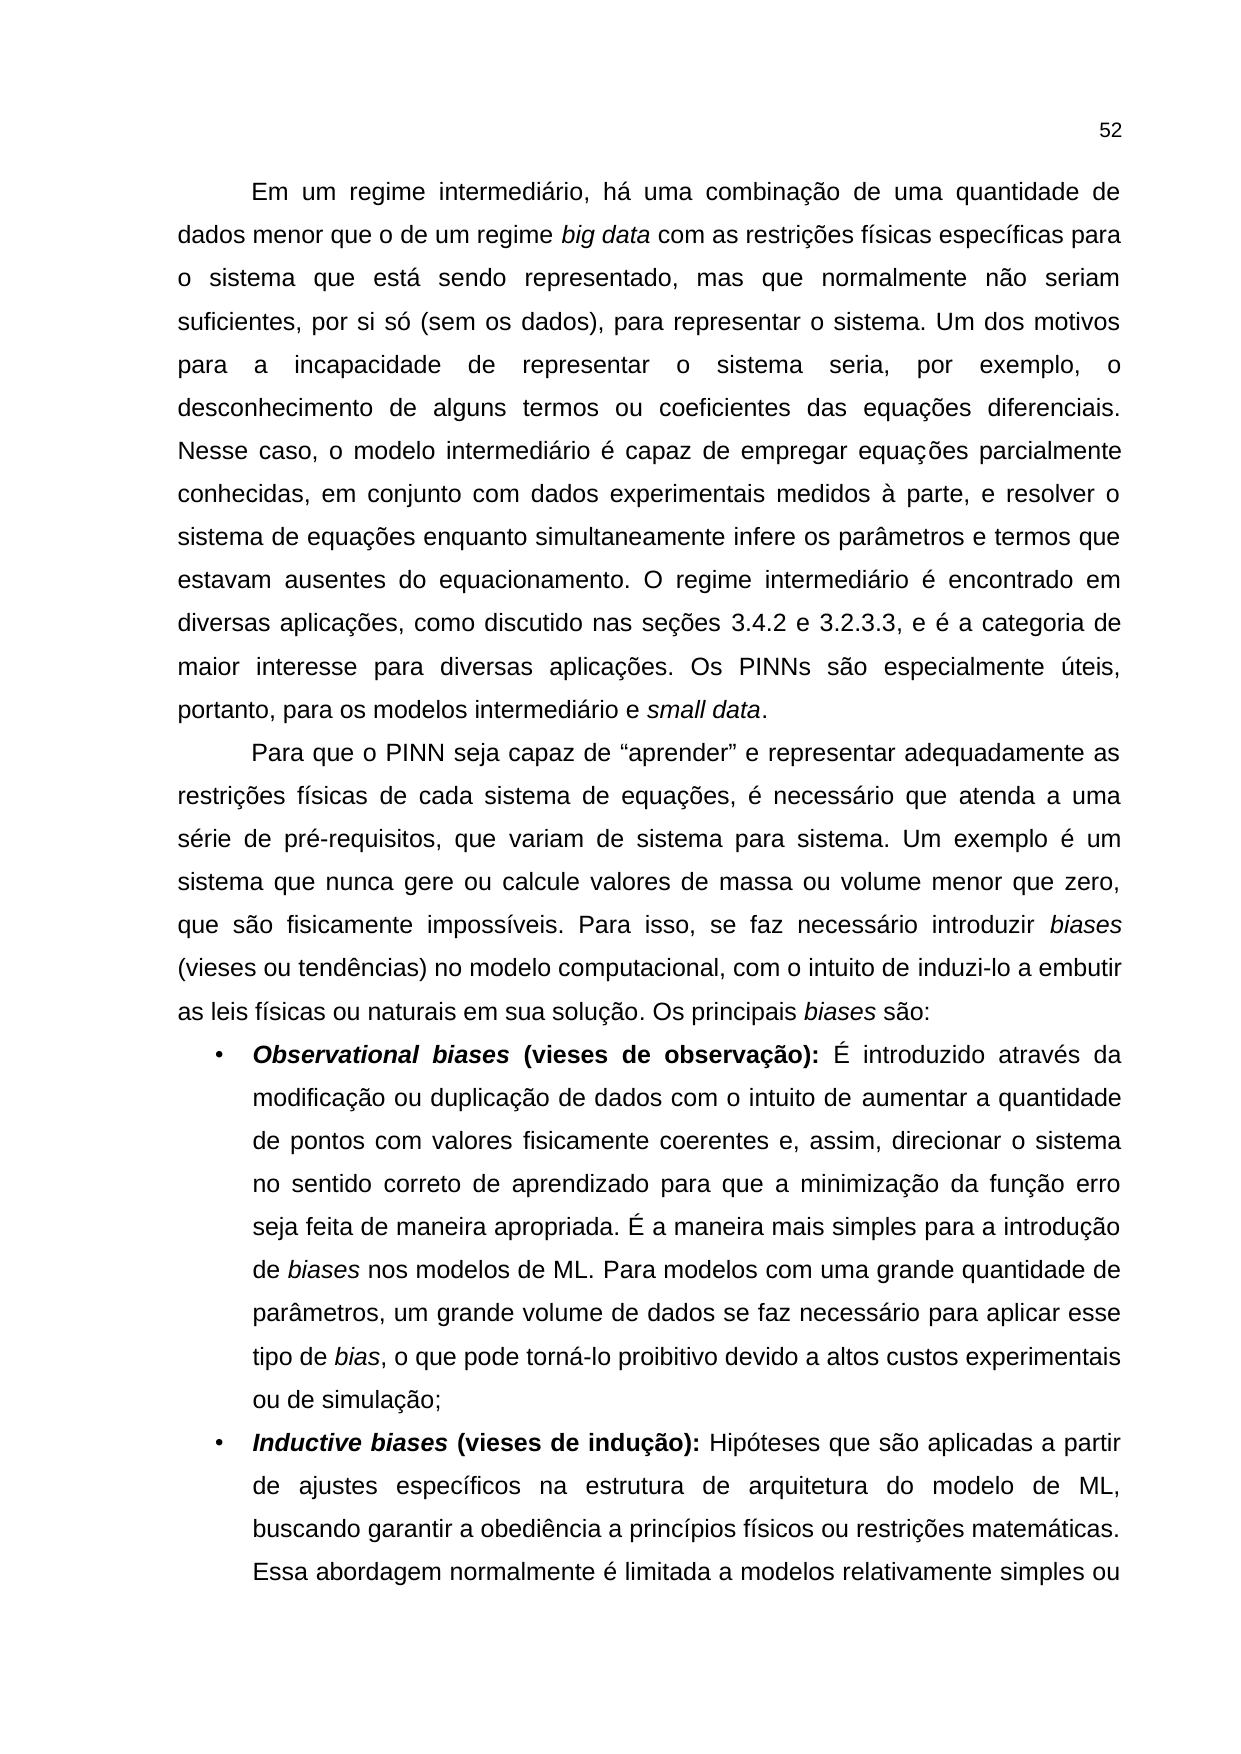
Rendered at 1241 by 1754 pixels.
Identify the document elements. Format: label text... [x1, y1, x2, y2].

text Para que o PINN seja capaz de “aprender” e representar adequadamente as restrições físicas de cada sistema de equações, é necessário que atenda a uma série de pré-requisitos, que variam de sistema para sistema. Um exemplo é um sistema que nunca gere ou calcule valores de massa ou volume menor que zero, que são fisicamente impossíveis. Para isso, se faz necessário introduzir biases (vieses ou tendências) no modelo computacional, com o intuito de induzi-lo a embutir as leis físicas ou naturais em sua solução. Os principais biases são: [177, 738, 1122, 1025]
list Inductive biases (vieses de indução): Hipóteses que são aplicadas a partir de ajustes específicos na estrutura de arquitetura do modelo de ML, buscando garantir a obediência a princípios físicos ou restrições matemáticas. Essa abordagem normalmente é limitada a modelos relativamente simples ou [215, 1428, 1122, 1586]
list Observational biases (vieses de observação): É introduzido através da modificação ou duplicação de dados com o intuito de aumentar a quantidade de pontos com valores fisicamente coerentes e, assim, direcionar o sistema no sentido correto de aprendizado para que a minimização da função erro seja feita de maneira apropriada. É a maneira mais simples para a introdução de biases nos modelos de ML. Para modelos com uma grande quantidade de parâmetros, um grande volume de dados se faz necessário para aplicar esse tipo de bias, o que pode torná-lo proibitivo devido a altos custos experimentais ou de simulação; [215, 1039, 1122, 1413]
text Em um regime intermediário, há uma combinação de uma quantidade de dados menor que o de um regime big data com as restrições físicas específicas para o sistema que está sendo representado, mas que normalmente não seriam suficientes, por si só (sem os dados), para representar o sistema. Um dos motivos para a incapacidade de representar o sistema seria, por exemplo, o desconhecimento de alguns termos ou coeficientes das equações diferenciais. Nesse caso, o modelo intermediário é capaz de empregar equações parcialmente conhecidas, em conjunto com dados experimentais medidos à parte, e resolver o sistema de equações enquanto simultaneamente infere os parâmetros e termos que estavam ausentes do equacionamento. O regime intermediário é encontrado em diversas aplicações, como discutido nas seções 3.4.2 e 3.2.3.3, e é a categoria de maior interesse para diversas aplicações. Os PINNs são especialmente úteis, portanto, para os modelos intermediário e small data. [177, 177, 1122, 723]
